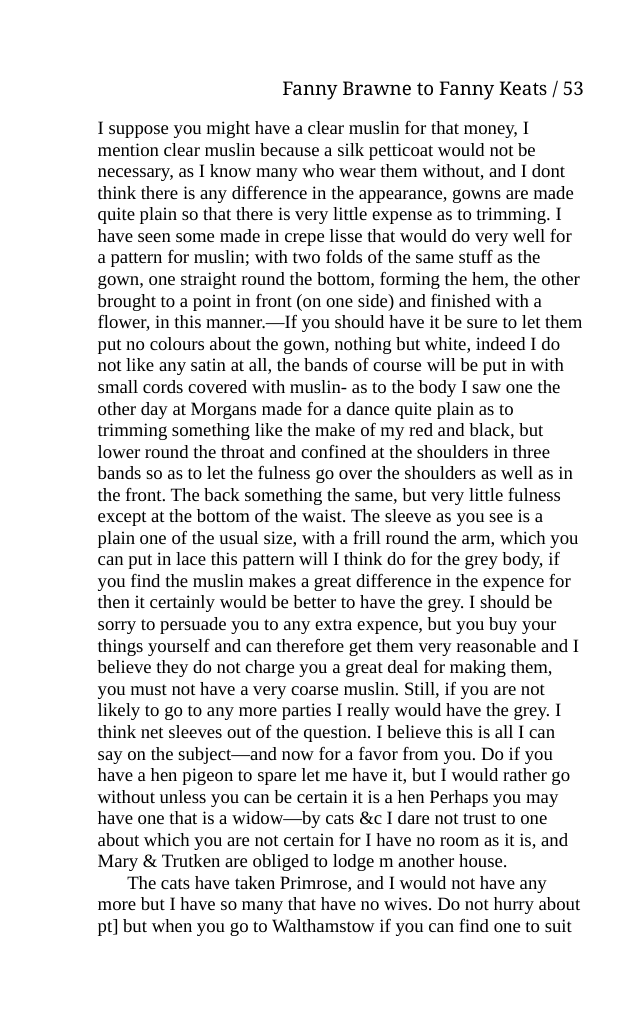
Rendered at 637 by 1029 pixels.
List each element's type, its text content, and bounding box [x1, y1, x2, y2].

text The cats have taken Primrose, and I would not have any more but I have so many that have no wives. Do not hurry about pt] but when you go to Walthamstow if you can find one to suit [97, 872, 583, 936]
text I suppose you might have a clear muslin for that money, I mention clear muslin because a silk petticoat would not be necessary, as I know many who wear them without, and I dont think there is any difference in the appearance, gowns are made quite plain so that there is very little expense as to trimming. I have seen some made in crepe lisse that would do very well for a pattern for muslin; with two folds of the same stuff as the gown, one straight round the bottom, forming the hem, the other brought to a point in front (on one side) and finished with a flower, in this manner.—If you should have it be sure to let them put no colours about the gown, nothing but white, indeed I do not like any satin at all, the bands of course will be put in with small cords covered with muslin- as to the body I saw one the other day at Morgans made for a dance quite plain as to trimming something like the make of my red and black, but lower round the throat and confined at the shoulders in three bands so as to let the fulness go over the shoulders as well as in the front. The back something the same, but very little fulness except at the bottom of the waist. The sleeve as you see is a plain one of the usual size, with a frill round the arm, which you can put in lace this pattern will I think do for the grey body, if you find the muslin makes a great difference in the expence for then it certainly would be better to have the grey. I should be sorry to persuade you to any extra expence, but you buy your things yourself and can therefore get them very reasonable and I believe they do not charge you a great deal for making them, you must not have a very coarse muslin. Still, if you are not likely to go to any more parties I really would have the grey. I think net sleeves out of the question. I believe this is all I can say on the subject—and now for a favor from you. Do if you have a hen pigeon to spare let me have it, but I would rather go without unless you can be certain it is a hen Perhaps you may have one that is a widow—by cats &c I dare not trust to one about which you are not certain for I have no room as it is, and Mary & Trutken are obliged to lodge m another house. [97, 117, 583, 872]
